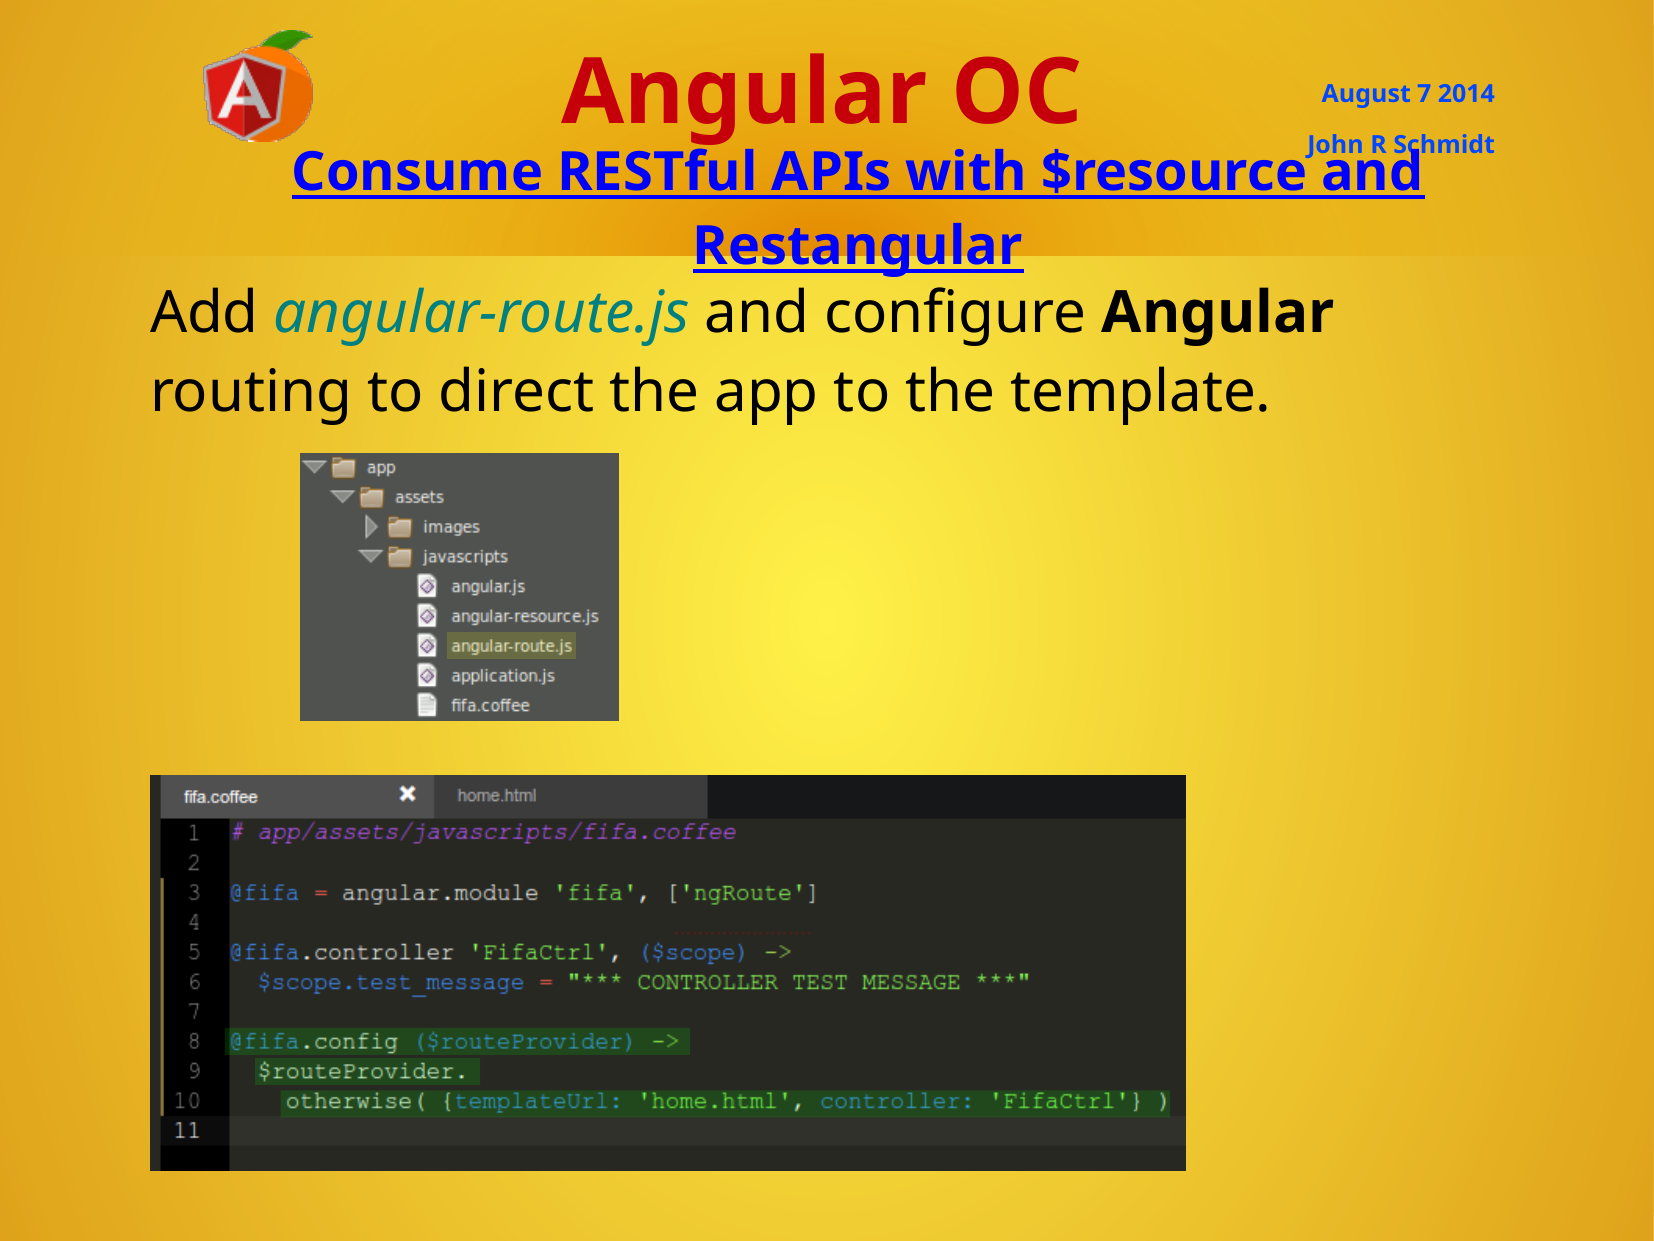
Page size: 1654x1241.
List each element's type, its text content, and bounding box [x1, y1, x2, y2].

picture [150, 775, 1186, 1171]
text_box August 7 2014 John R Schmidt [1260, 51, 1510, 172]
text_box Consume RESTful APIs with $resource and Restangular [150, 175, 1567, 239]
subtitle Add angular-route.js and configure Angular routing to direct the app to the template. [150, 281, 1516, 418]
picture [202, 30, 316, 142]
picture [300, 453, 619, 721]
title Angular OC [560, 34, 1086, 142]
